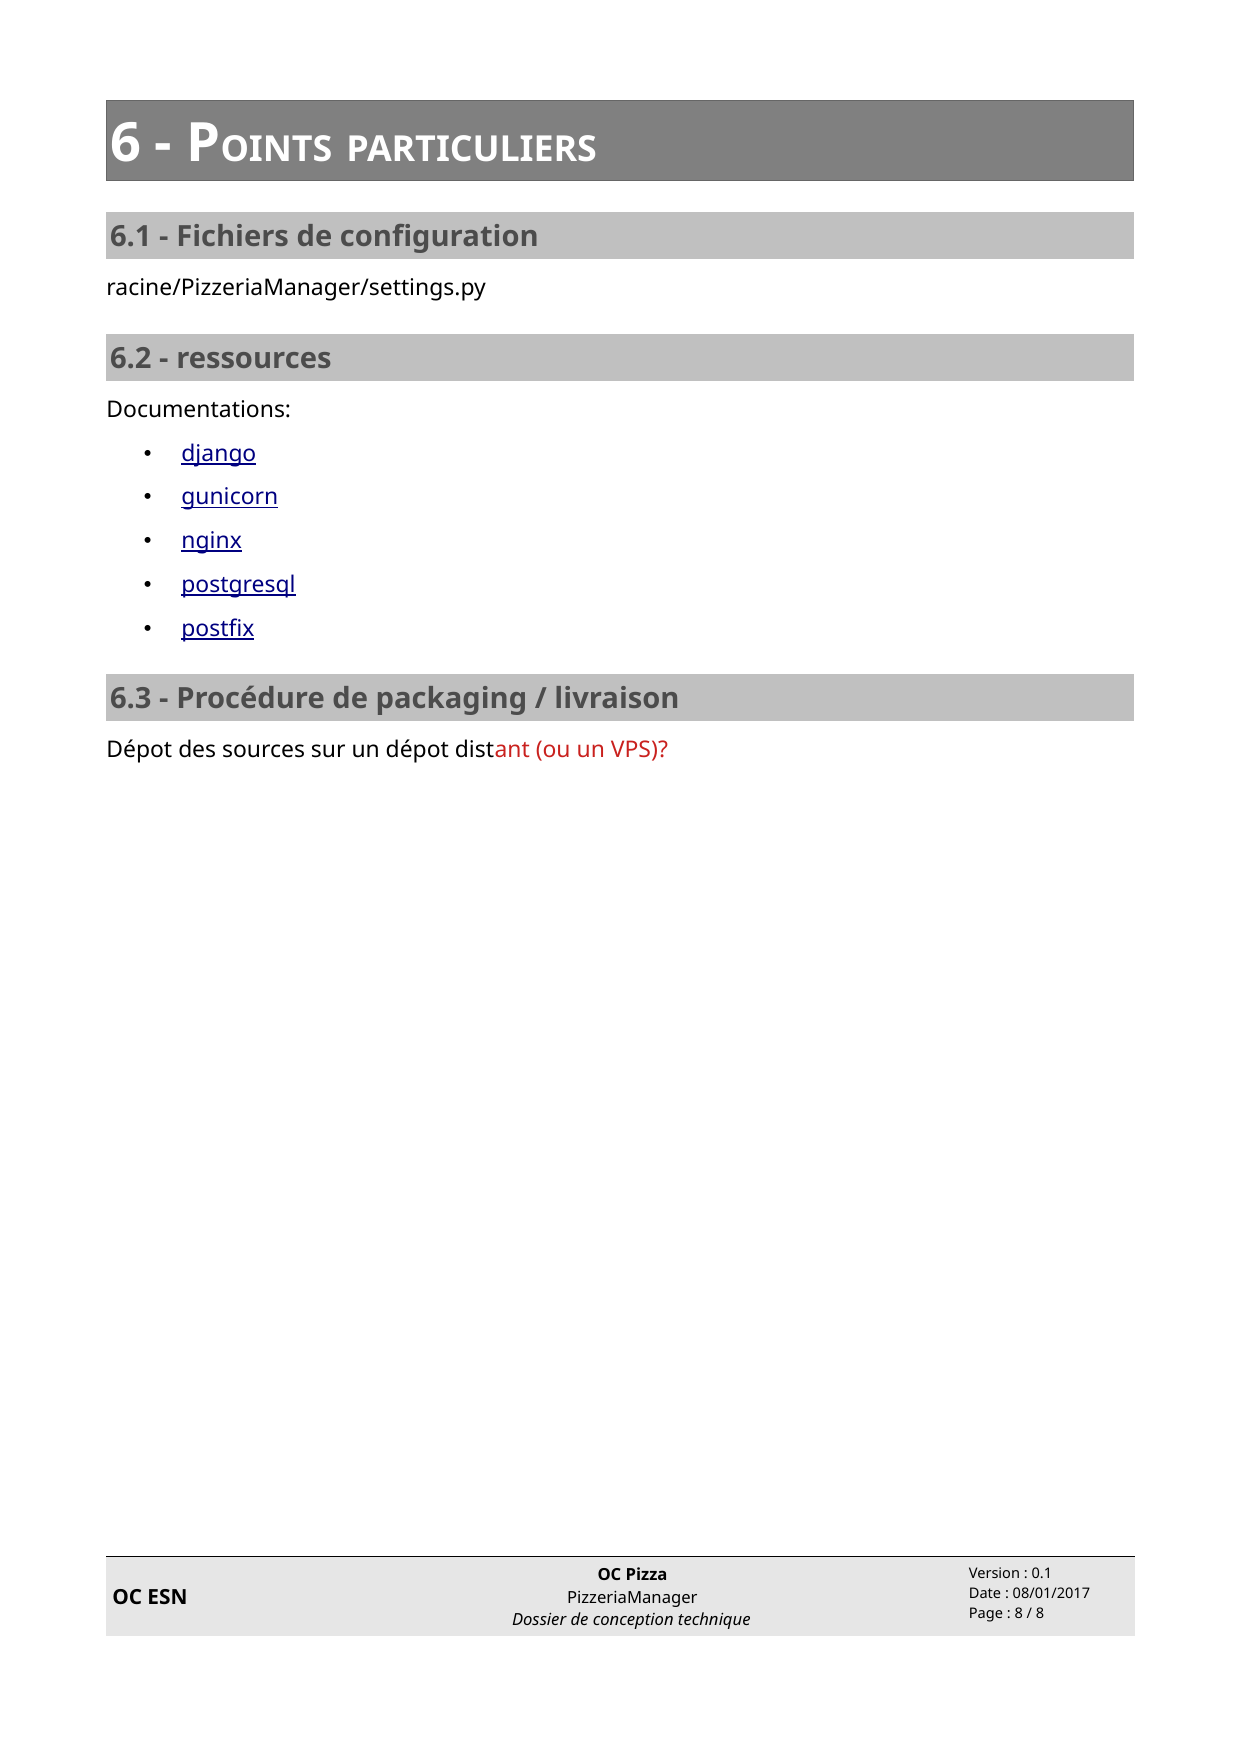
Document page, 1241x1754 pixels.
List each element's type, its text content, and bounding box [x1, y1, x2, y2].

subtitle Procédure de packaging / livraison [107, 675, 1133, 720]
subtitle Fichiers de configuration [107, 213, 1133, 258]
list postfix [144, 612, 1134, 643]
subtitle ressources [107, 335, 1133, 380]
text Dépot des sources sur un dépot distant (ou un VPS)? [106, 733, 1134, 764]
list nginx [144, 524, 1134, 555]
text racine/PizzeriaManager/settings.py [106, 271, 1134, 302]
text Documentations: [106, 393, 1134, 424]
list django [144, 437, 1134, 468]
subtitle Points particuliers [107, 101, 1133, 180]
list gunicorn [144, 480, 1134, 512]
list postgresql [144, 568, 1134, 599]
